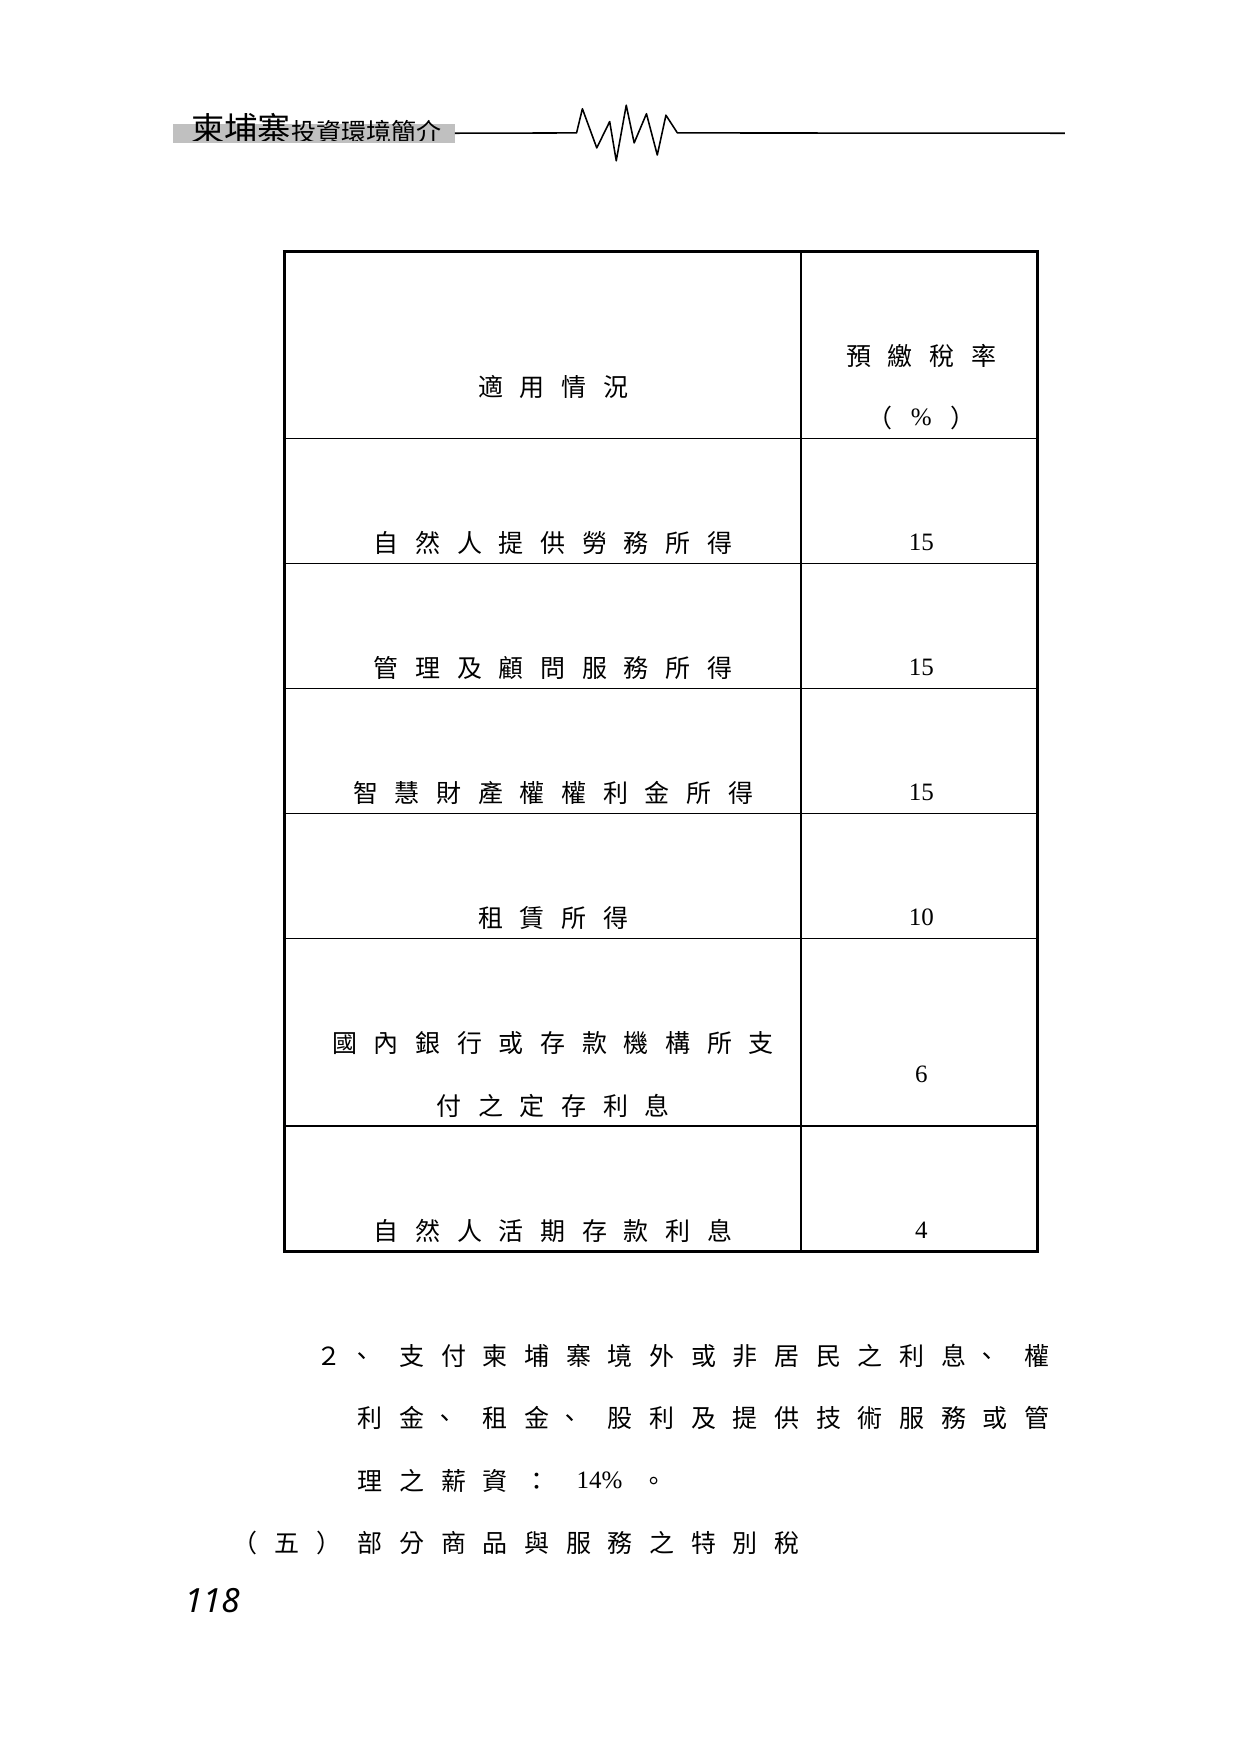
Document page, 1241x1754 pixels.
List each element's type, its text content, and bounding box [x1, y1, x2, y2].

table_cell 國內銀行或存款機構所支付之定存利息 [286, 939, 800, 1125]
table_cell 4 [802, 1127, 1036, 1250]
table_cell 自然人活期存款利息 [286, 1127, 800, 1250]
table_cell 10 [802, 814, 1036, 938]
table_cell 自然人提供勞務所得 [286, 439, 800, 563]
table_cell 15 [802, 439, 1036, 563]
table_cell 管理及顧問服務所得 [286, 564, 800, 688]
table_cell 智慧財產權權利金所得 [286, 689, 800, 813]
text ２、支付柬埔寨境外或非居民之利息、權利金、租金、股利及提供技術服務或管理之薪資：14%。 [281, 1313, 1058, 1500]
text （五）部分商品與服務之特別稅 [207, 1500, 1058, 1563]
table_cell 15 [802, 689, 1036, 813]
table_cell 租賃所得 [286, 814, 800, 938]
table_header 適用情況 [286, 253, 800, 438]
table_header 預繳稅率（%） [802, 253, 1036, 438]
table_cell 6 [802, 939, 1036, 1125]
table_cell 15 [802, 564, 1036, 688]
